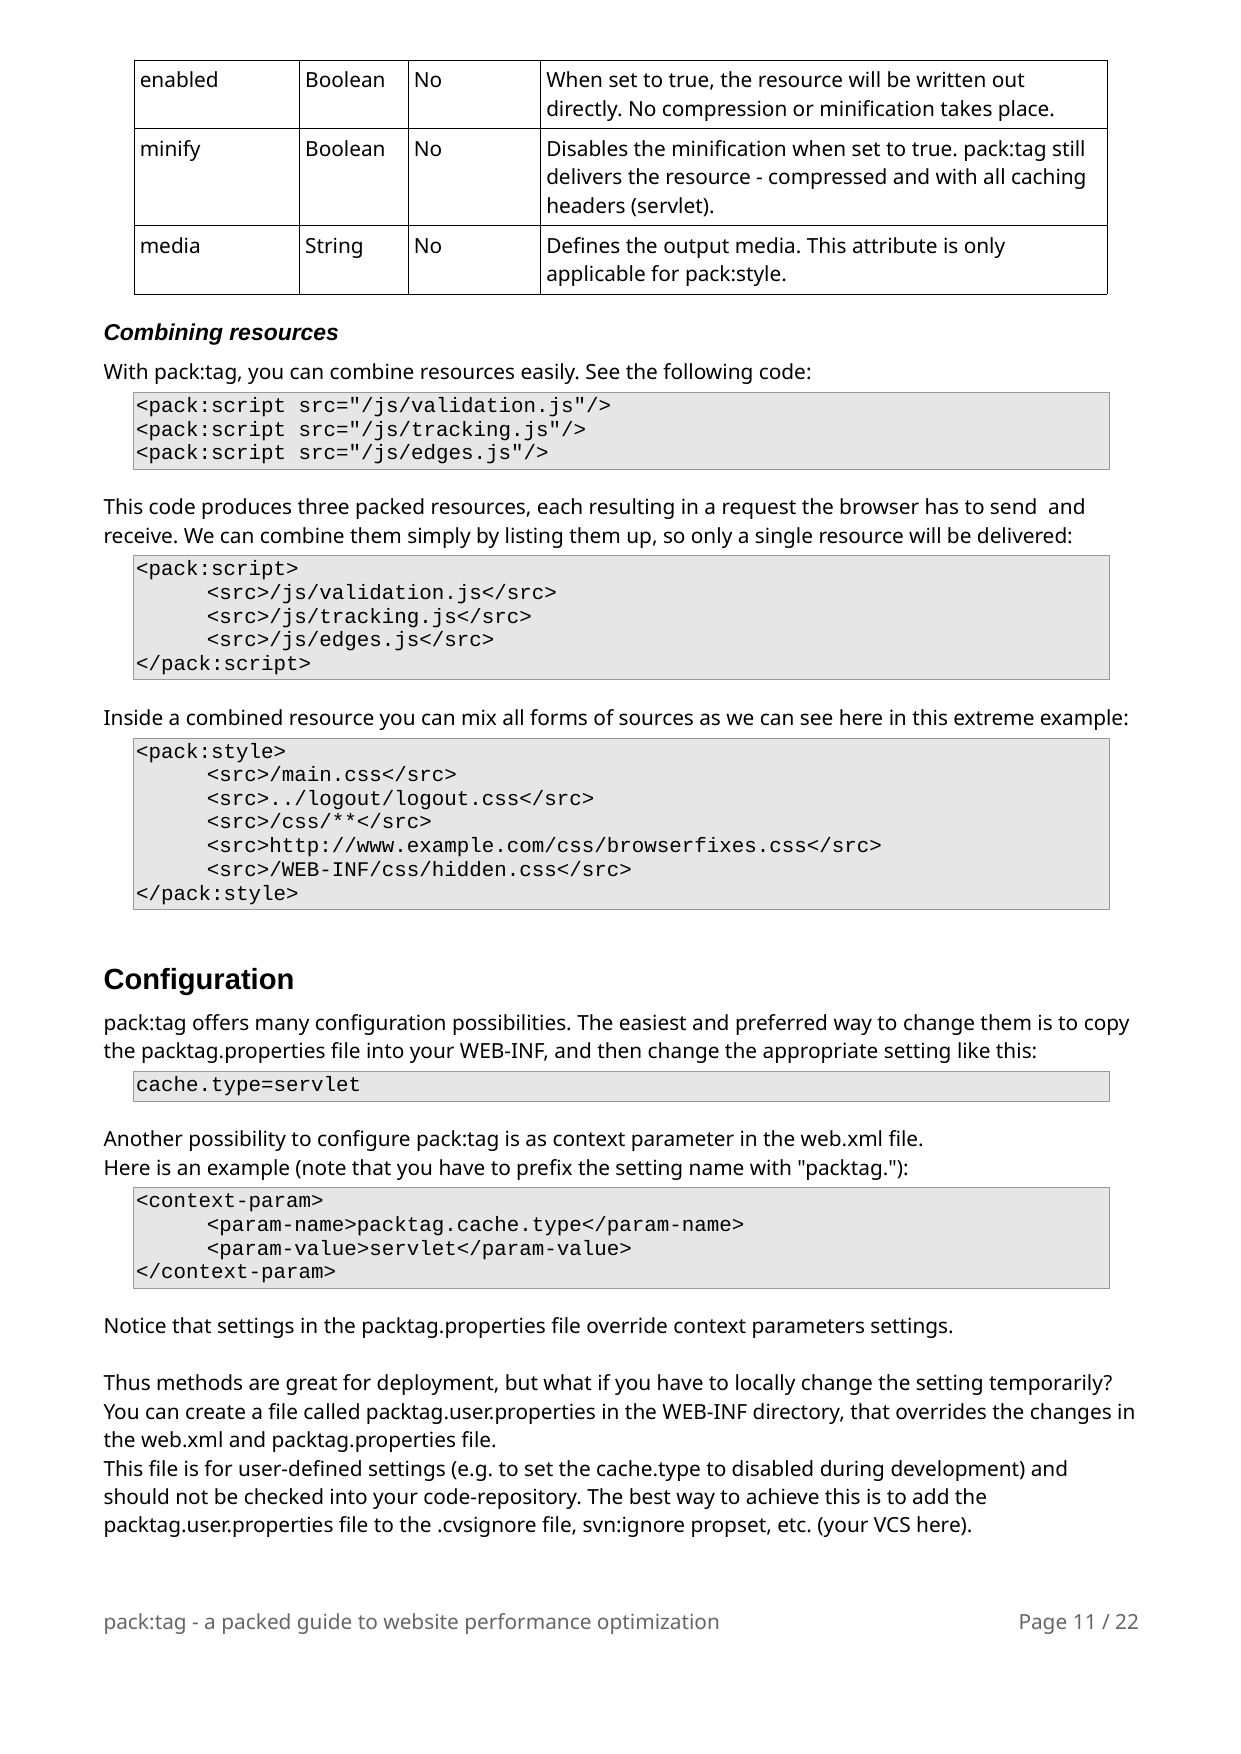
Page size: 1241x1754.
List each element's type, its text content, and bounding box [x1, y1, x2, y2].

text <pack:script> <src>/js/validation.js</src> <src>/js/tracking.js</src> <src>/js/edges.js</src> </pack:script> [134, 556, 1109, 679]
table_cell minify [135, 129, 299, 225]
table_cell Disables the minification when set to true. pack:tag still delivers the resource - compressed and with all caching headers (servlet). [541, 129, 1107, 225]
table_cell When set to true, the resource will be written out directly. No compression or minification takes place. [541, 61, 1107, 128]
text This file is for user-defined settings (e.g. to set the cache.type to disabled during development) and should not be checked into your code-repository. The best way to achieve this is to add the packtag.user.properties file to the .cvsignore file, svn:ignore propset, etc. (your VCS here). [103, 1454, 1139, 1539]
table_cell Boolean [300, 129, 408, 225]
text Another possibility to configure pack:tag is as context parameter in the web.xml file. [103, 1124, 1139, 1153]
text <context-param> <param-name>packtag.cache.type</param-name> <param-value>servlet</param-value> </context-param> [134, 1188, 1109, 1288]
text Thus methods are great for deployment, but what if you have to locally change the setting temporarily? You can create a file called packtag.user.properties in the WEB-INF directory, that overrides the changes in the web.xml and packtag.properties file. [103, 1368, 1139, 1454]
subtitle Configuration [103, 962, 1139, 996]
table_cell String [300, 226, 408, 293]
table_cell No [409, 61, 540, 128]
text <pack:style> <src>/main.css</src> <src>../logout/logout.css</src> <src>/css/**</src> <src>http://www.example.com/css/browserfixes.css</src> <src>/WEB-INF/css/hidden.css</src> </pack:style> [134, 739, 1109, 909]
text Inside a combined resource you can mix all forms of sources as we can see here in this extreme example: [103, 703, 1139, 732]
subtitle Combining resources [103, 319, 1139, 345]
text Notice that settings in the packtag.properties file override context parameters settings. [103, 1311, 1139, 1340]
table_cell No [409, 226, 540, 293]
table_cell media [135, 226, 299, 293]
text This code produces three packed resources, each resulting in a request the browser has to send and receive. We can combine them simply by listing them up, so only a single resource will be delivered: [103, 492, 1139, 549]
text With pack:tag, you can combine resources easily. See the following code: [103, 357, 1139, 386]
table_cell enabled [135, 61, 299, 128]
text Here is an example (note that you have to prefix the setting name with "packtag."): [103, 1153, 1139, 1181]
text cache.type=servlet [134, 1072, 1109, 1101]
table_cell No [409, 129, 540, 225]
table_cell Boolean [300, 61, 408, 128]
table_cell Defines the output media. This attribute is only applicable for pack:style. [541, 226, 1107, 293]
text <pack:script src="/js/validation.js"/> <pack:script src="/js/tracking.js"/> <pack:script src="/js/edges.js"/> [134, 393, 1109, 469]
text pack:tag offers many configuration possibilities. The easiest and preferred way to change them is to copy the packtag.properties file into your WEB-INF, and then change the appropriate setting like this: [103, 1008, 1139, 1065]
